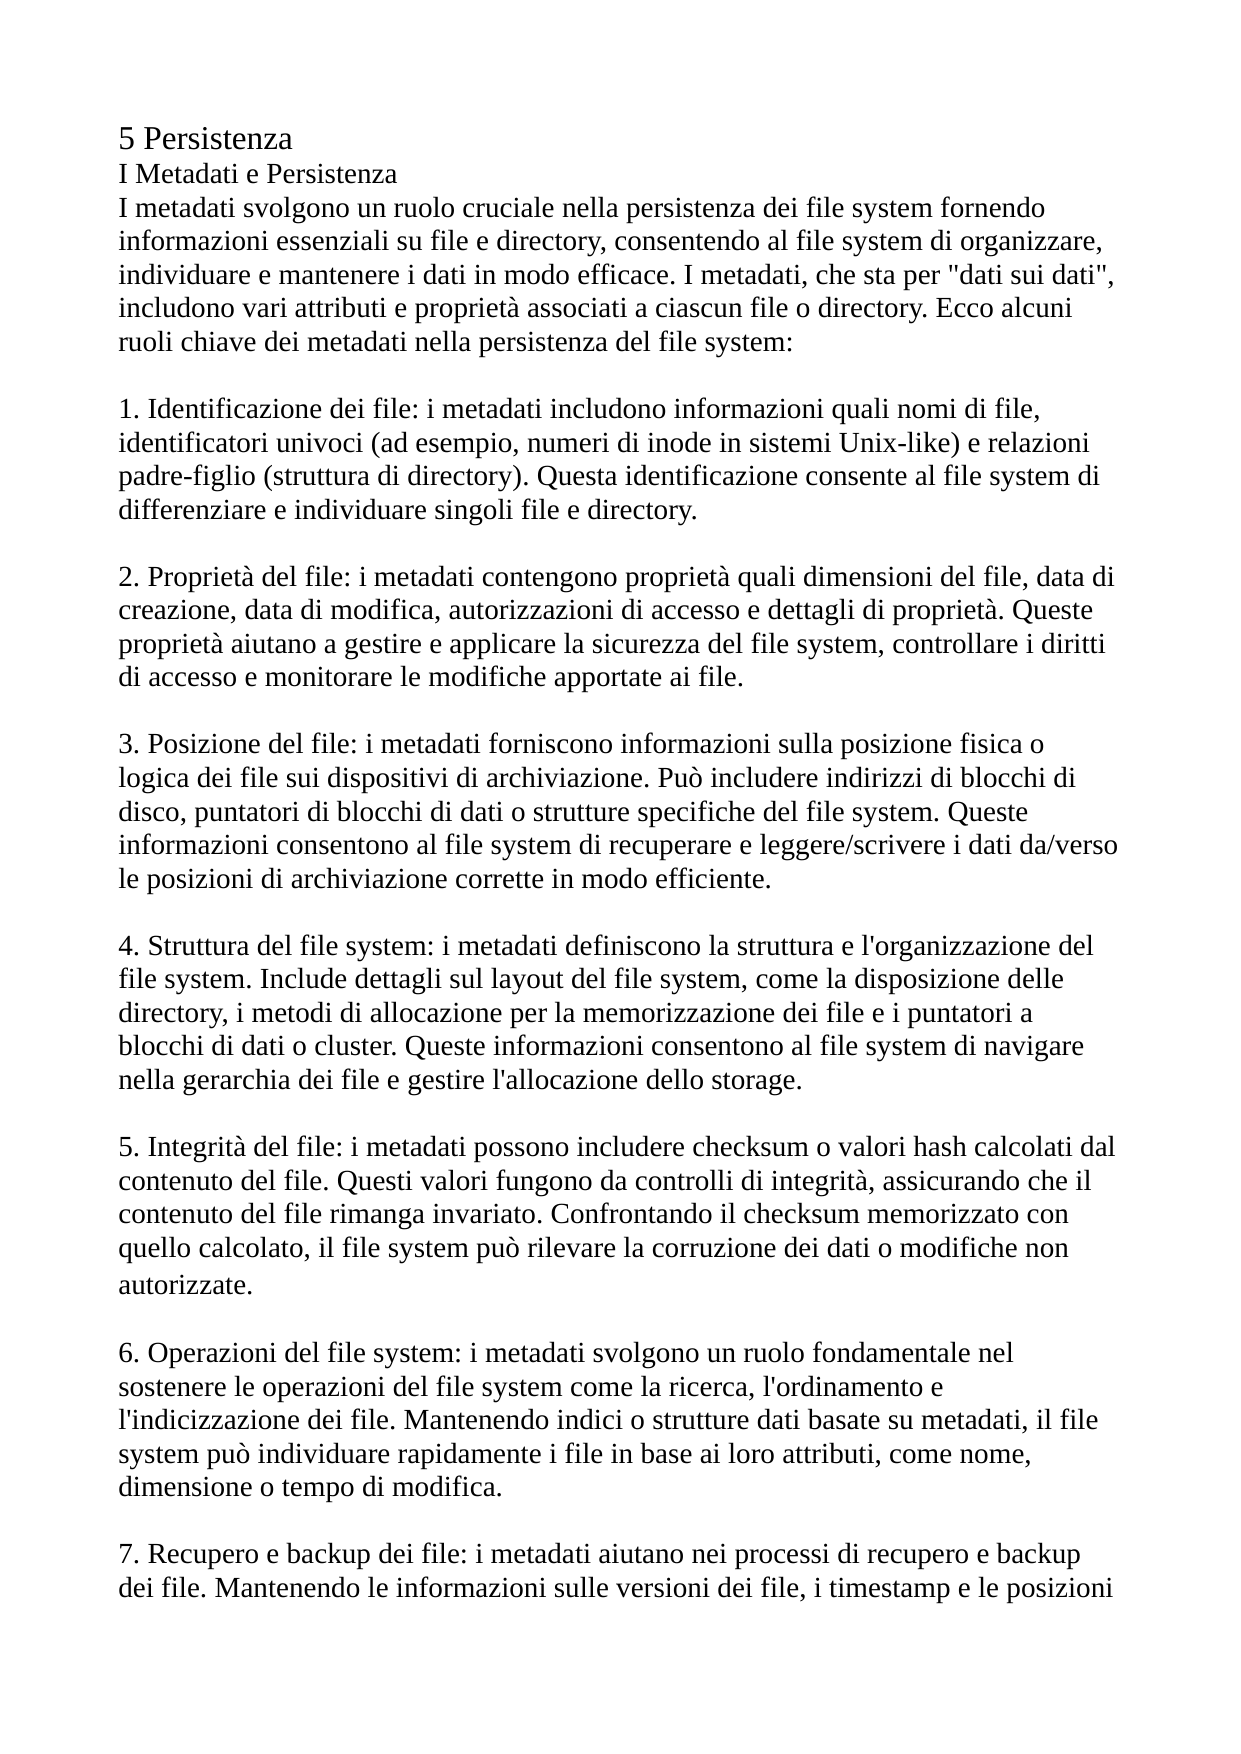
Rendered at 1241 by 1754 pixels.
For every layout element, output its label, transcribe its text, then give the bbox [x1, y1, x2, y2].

text I metadati svolgono un ruolo cruciale nella persistenza dei file system fornendo informazioni essenziali su file e directory, consentendo al file system di organizzare, individuare e mantenere i dati in modo efficace. I metadati, che sta per "dati sui dati", includono vari attributi e proprietà associati a ciascun file o directory. Ecco alcuni ruoli chiave dei metadati nella persistenza del file system: 1. Identificazione dei file: i metadati includono informazioni quali nomi di file, identificatori univoci (ad esempio, numeri di inode in sistemi Unix-like) e relazioni padre-figlio (struttura di directory). Questa identificazione consente al file system di differenziare e individuare singoli file e directory. 2. Proprietà del file: i metadati contengono proprietà quali dimensioni del file, data di creazione, data di modifica, autorizzazioni di accesso e dettagli di proprietà. Queste proprietà aiutano a gestire e applicare la sicurezza del file system, controllare i diritti di accesso e monitorare le modifiche apportate ai file. 3. Posizione del file: i metadati forniscono informazioni sulla posizione fisica o logica dei file sui dispositivi di archiviazione. Può includere indirizzi di blocchi di disco, puntatori di blocchi di dati o strutture specifiche del file system. Queste informazioni consentono al file system di recuperare e leggere/scrivere i dati da/verso le posizioni di archiviazione corrette in modo efficiente. 4. Struttura del file system: i metadati definiscono la struttura e l'organizzazione del file system. Include dettagli sul layout del file system, come la disposizione delle directory, i metodi di allocazione per la memorizzazione dei file e i puntatori a blocchi di dati o cluster. Queste informazioni consentono al file system di navigare nella gerarchia dei file e gestire l'allocazione dello storage. 5. Integrità del file: i metadati possono includere checksum o valori hash calcolati dal contenuto del file. Questi valori fungono da controlli di integrità, assicurando che il contenuto del file rimanga invariato. Confrontando il checksum memorizzato con quello calcolato, il file system può rilevare la corruzione dei dati o modifiche non autorizzate. [118, 190, 1122, 1302]
text 5 Persistenza [118, 118, 1122, 156]
text I Metadati e Persistenza [118, 156, 1122, 190]
text 6. Operazioni del file system: i metadati svolgono un ruolo fondamentale nel sostenere le operazioni del file system come la ricerca, l'ordinamento e l'indicizzazione dei file. Mantenendo indici o strutture dati basate su metadati, il file system può individuare rapidamente i file in base ai loro attributi, come nome, dimensione o tempo di modifica. [118, 1335, 1122, 1503]
text 7. Recupero e backup dei file: i metadati aiutano nei processi di recupero e backup dei file. Mantenendo le informazioni sulle versioni dei file, i timestamp e le posizioni [118, 1536, 1122, 1603]
